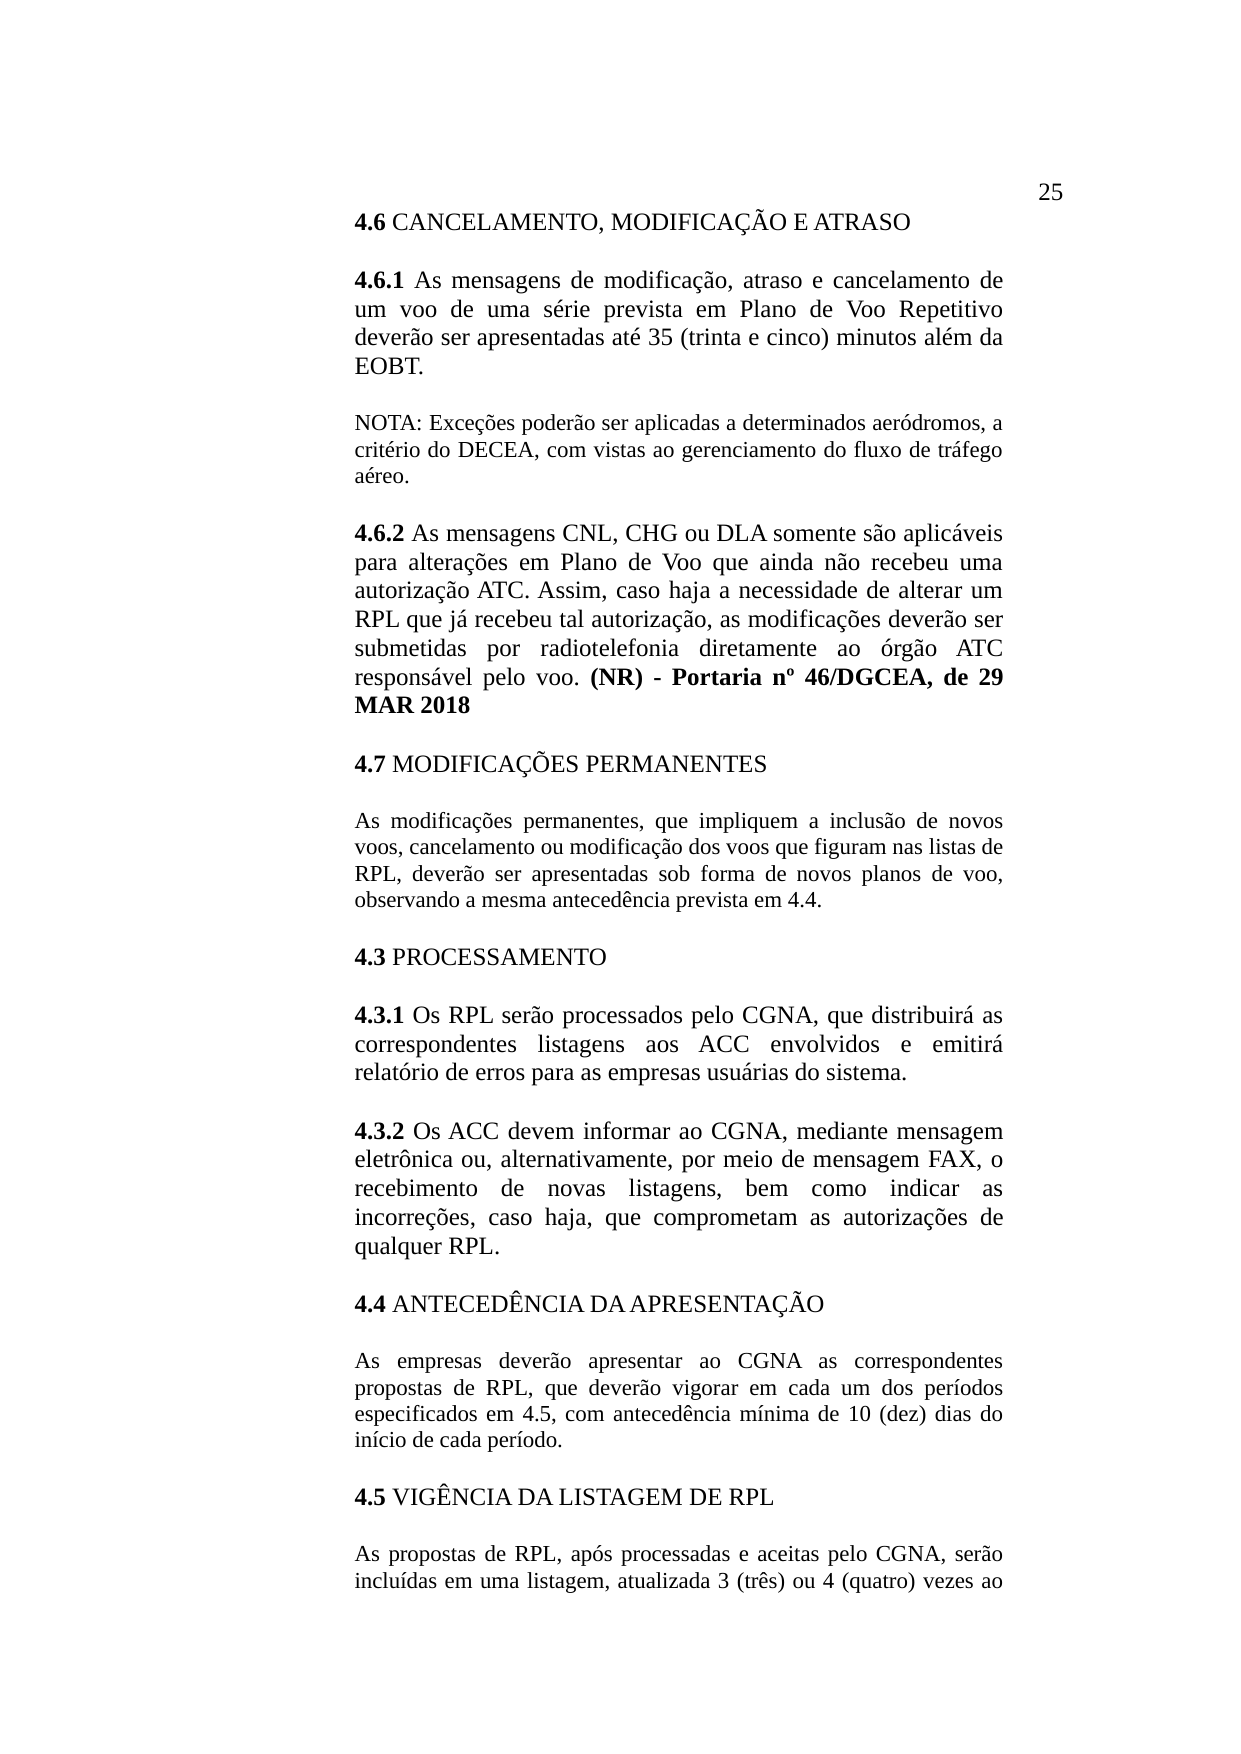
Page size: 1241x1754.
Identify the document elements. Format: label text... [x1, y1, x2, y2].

text 4.6 CANCELAMENTO, MODIFICAÇÃO E ATRASO [354, 207, 1004, 235]
text As empresas deverão apresentar ao CGNA as correspondentes propostas de RPL, que deverão vigorar em cada um dos períodos especificados em 4.5, com antecedência mínima de 10 (dez) dias do início de cada período. [354, 1347, 1004, 1453]
text 4.3.2 Os ACC devem informar ao CGNA, mediante mensagem eletrônica ou, alternativamente, por meio de mensagem FAX, o recebimento de novas listagens, bem como indicar as incorreções, caso haja, que comprometam as autorizações de qualquer RPL. [354, 1116, 1004, 1259]
text 4.3 PROCESSAMENTO [354, 942, 1004, 971]
text 4.6.2 As mensagens CNL, CHG ou DLA somente são aplicáveis para alterações em Plano de Voo que ainda não recebeu uma autorização ATC. Assim, caso haja a necessidade de alterar um RPL que já recebeu tal autorização, as modificações deverão ser submetidas por radiotelefonia diretamente ao órgão ATC responsável pelo voo. (NR) - Portaria nº 46/DGCEA, de 29 MAR 2018 [354, 518, 1004, 719]
text 4.6.1 As mensagens de modificação, atraso e cancelamento de um voo de uma série prevista em Plano de Voo Repetitivo deverão ser apresentadas até 35 (trinta e cinco) minutos além da EOBT. [354, 265, 1004, 380]
text As propostas de RPL, após processadas e aceitas pelo CGNA, serão incluídas em uma listagem, atualizada 3 (três) ou 4 (quatro) vezes ao [354, 1540, 1004, 1593]
text 4.4 ANTECEDÊNCIA DA APRESENTAÇÃO [354, 1289, 1004, 1318]
text 4.7 MODIFICAÇÕES PERMANENTES [354, 749, 1004, 777]
text 4.5 VIGÊNCIA DA LISTAGEM DE RPL [354, 1482, 1004, 1511]
text As modificações permanentes, que impliquem a inclusão de novos voos, cancelamento ou modificação dos voos que figuram nas listas de RPL, deverão ser apresentadas sob forma de novos planos de voo, observando a mesma antecedência prevista em 4.4. [354, 807, 1004, 912]
text NOTA: Exceções poderão ser aplicadas a determinados aeródromos, a critério do DECEA, com vistas ao gerenciamento do fluxo de tráfego aéreo. [354, 409, 1004, 488]
text 4.3.1 Os RPL serão processados pelo CGNA, que distribuirá as correspondentes listagens aos ACC envolvidos e emitirá relatório de erros para as empresas usuárias do sistema. [354, 1000, 1004, 1086]
